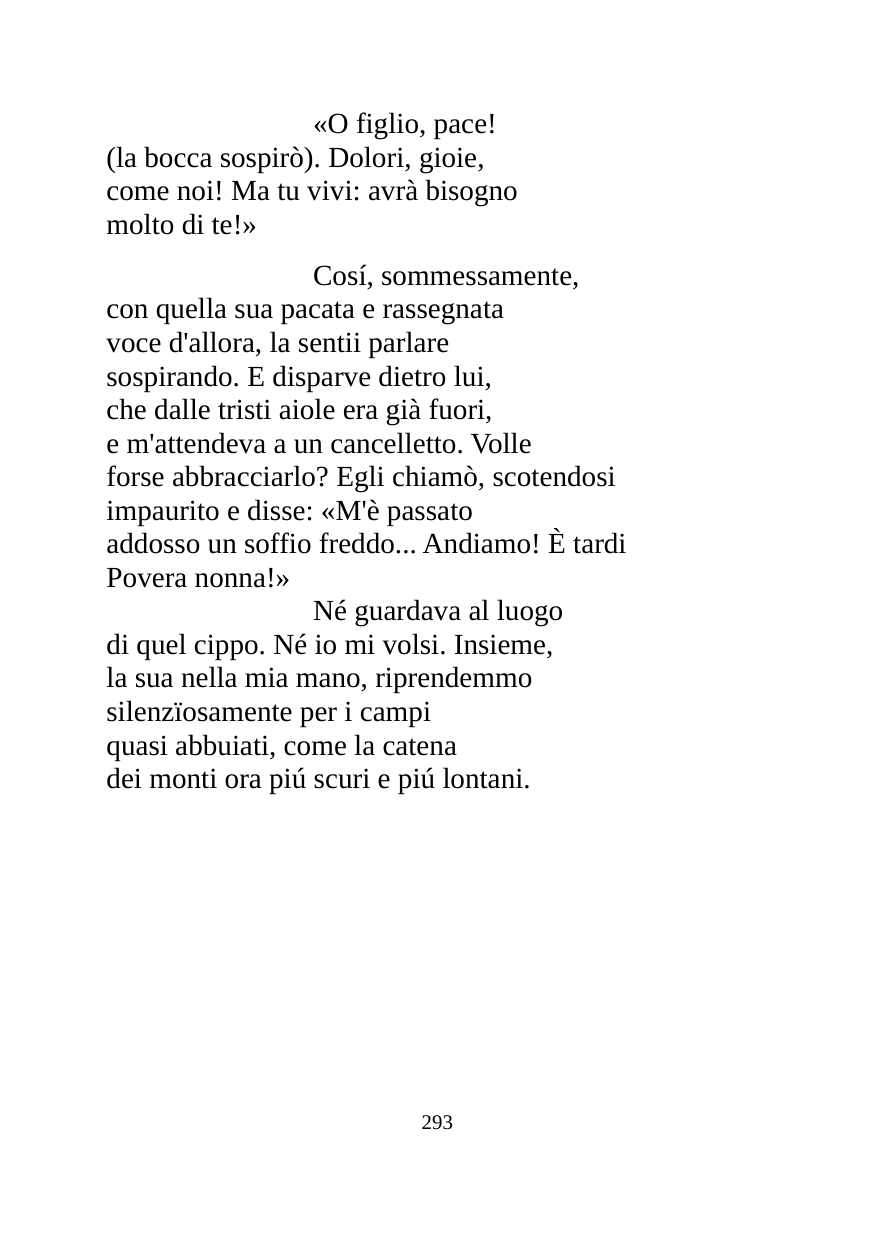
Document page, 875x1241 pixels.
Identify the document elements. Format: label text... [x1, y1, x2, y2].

text Cosí, sommessamente, con quella sua pacata e rassegnata voce d'allora, la sentii parlare sospirando. E disparve dietro lui, che dalle tristi aiole era già fuori, e m'attendeva a un cancelletto. Volle forse abbracciarlo? Egli chiamò, scotendosi impaurito e disse: «M'è passato addosso un soffio freddo... Andiamo! È tardi Povera nonna!» [106, 258, 768, 593]
text Né guardava al luogo di quel cippo. Né io mi volsi. Insieme, la sua nella mia mano, riprendemmo silenzïosamente per i campi quasi abbuiati, come la catena dei monti ora piú scuri e piú lontani. [106, 593, 768, 795]
text «O figlio, pace! (la bocca sospirò). Dolori, gioie, come noi! Ma tu vivi: avrà bisogno molto di te!» [106, 106, 768, 240]
